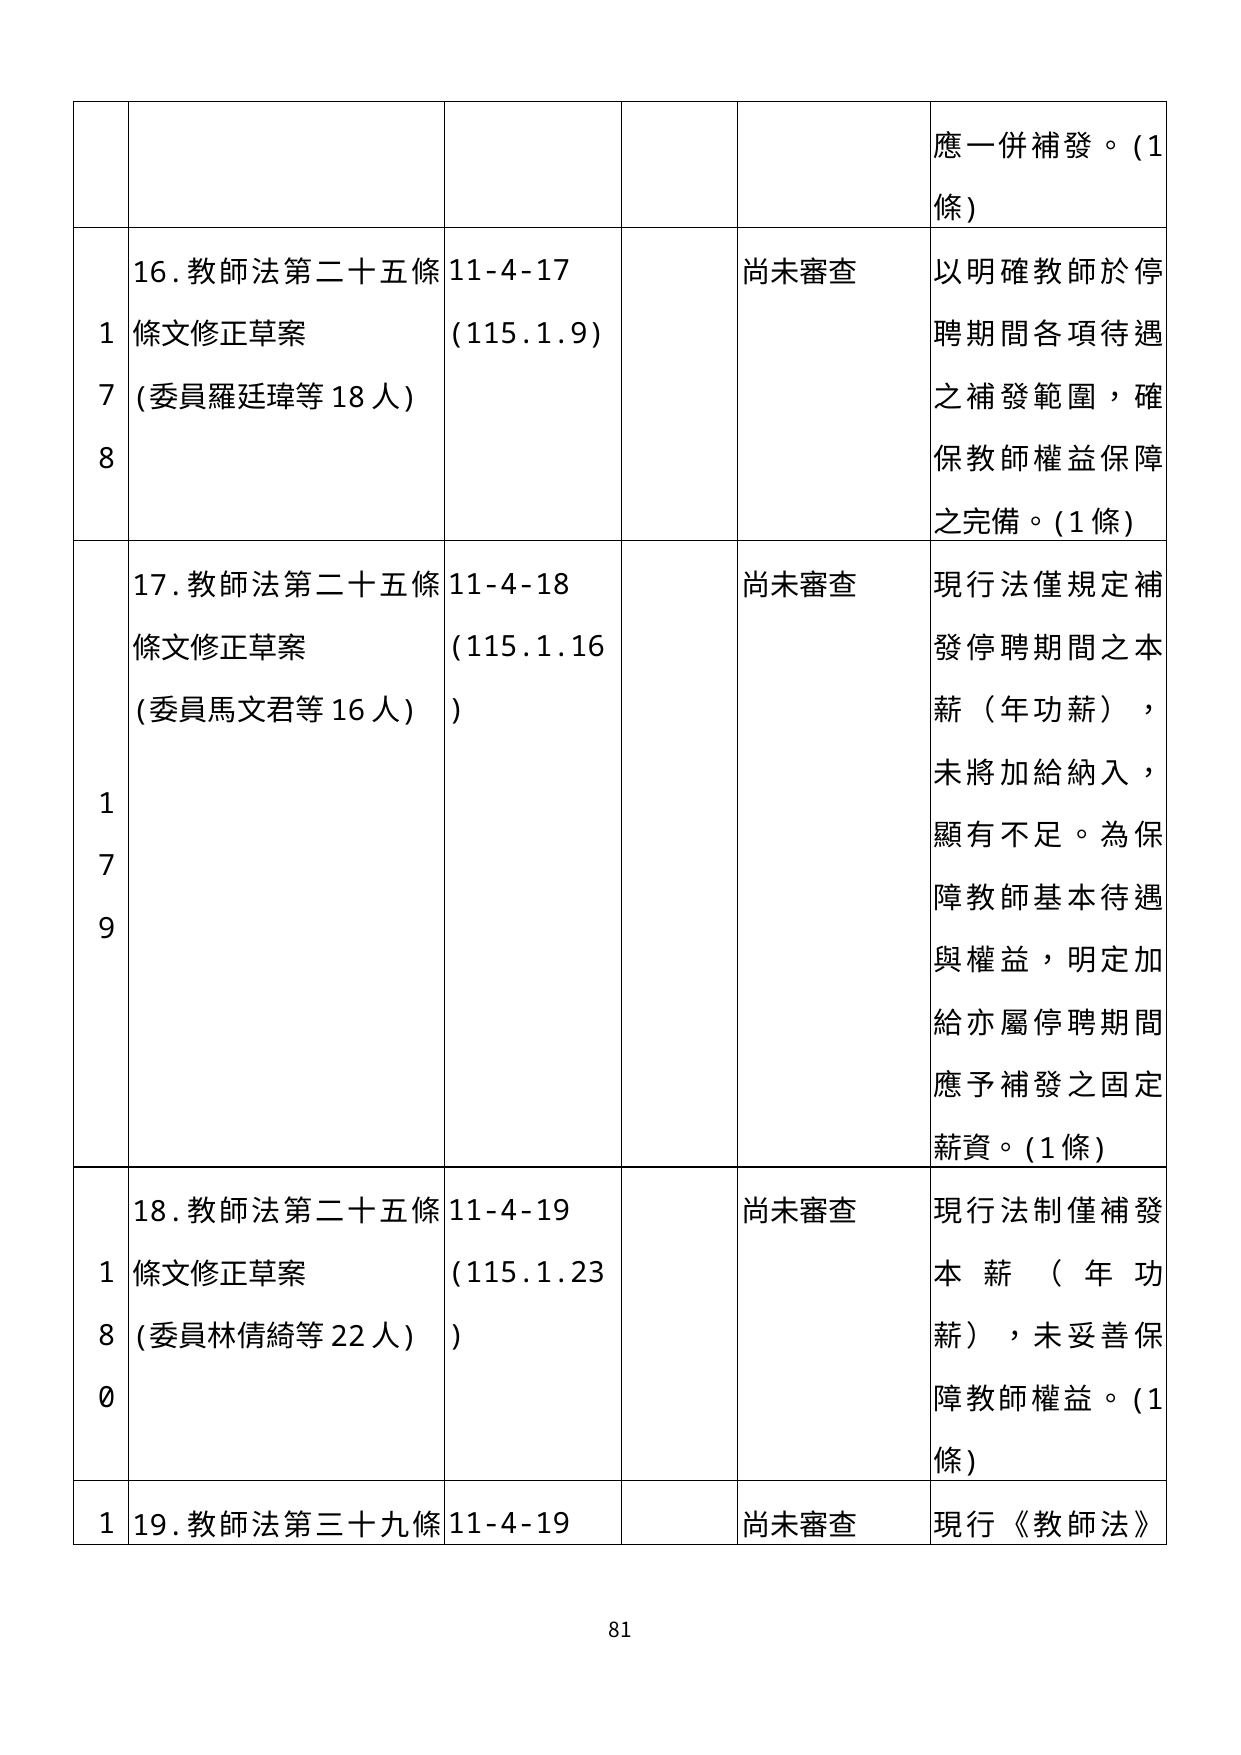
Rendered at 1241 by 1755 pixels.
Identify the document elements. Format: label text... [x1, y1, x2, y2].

table_cell 應一併補發。(1條) [931, 102, 1166, 227]
table_cell 18.教師法第二十五條條文修正草案 (委員林倩綺等22人) [129, 1168, 444, 1480]
table_cell [445, 102, 621, 227]
table_cell [74, 102, 128, 227]
table_cell 現行《教師法》 [931, 1481, 1166, 1543]
table_cell 現行法僅規定補發停聘期間之本薪（年功薪），未將加給納入，顯有不足。為保障教師基本待遇與權益，明定加給亦屬停聘期間應予補發之固定薪資。(1條) [931, 541, 1166, 1166]
table_cell [74, 541, 128, 1166]
table_cell 19.教師法第三十九條 [129, 1481, 444, 1543]
table_cell [74, 228, 128, 540]
table_cell [622, 102, 737, 227]
table_cell 尚未審查 [738, 1168, 930, 1480]
table_cell [74, 1481, 128, 1543]
table_cell 以明確教師於停聘期間各項待遇之補發範圍，確保教師權益保障之完備。(1條) [931, 228, 1166, 540]
table_cell [129, 102, 444, 227]
table_cell 現行法制僅補發本薪（年功薪），未妥善保障教師權益。(1條) [931, 1168, 1166, 1480]
table_cell 17.教師法第二十五條條文修正草案 (委員馬文君等16人) [129, 541, 444, 1166]
table_cell 11-4-19 [445, 1481, 621, 1543]
table_cell [738, 102, 930, 227]
table_cell 11-4-17 (115.1.9) [445, 228, 621, 540]
table_cell [622, 1168, 737, 1480]
table_cell 尚未審查 [738, 228, 930, 540]
table_cell 16.教師法第二十五條條文修正草案 (委員羅廷瑋等18人) [129, 228, 444, 540]
table_cell [622, 541, 737, 1166]
table_cell 尚未審查 [738, 1481, 930, 1543]
table_cell [622, 1481, 737, 1543]
table_cell 11-4-19 (115.1.23) [445, 1168, 621, 1480]
table_cell [622, 228, 737, 540]
table_cell 11-4-18 (115.1.16) [445, 541, 621, 1166]
table_cell [74, 1168, 128, 1480]
table_cell 尚未審查 [738, 541, 930, 1166]
